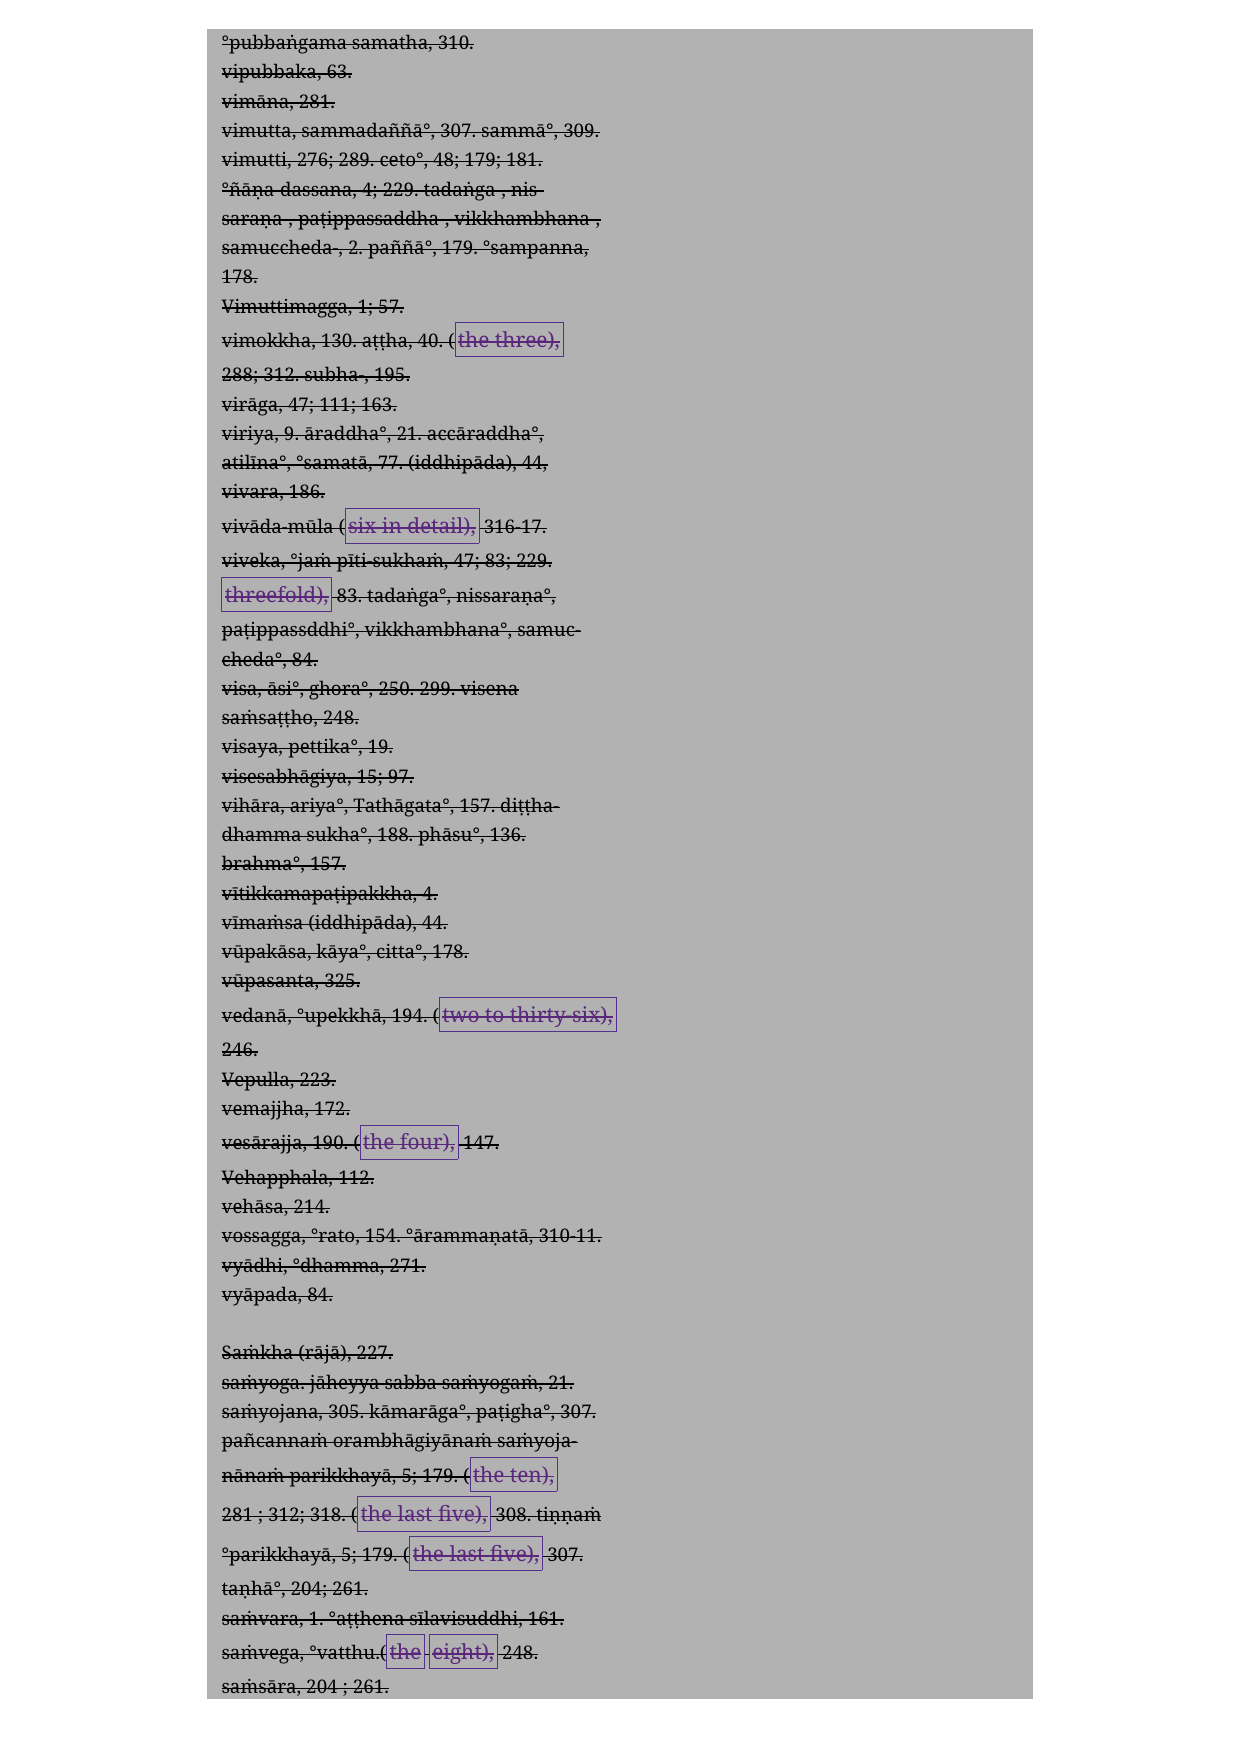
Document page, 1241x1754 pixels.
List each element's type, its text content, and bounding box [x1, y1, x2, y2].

text dhamma sukha°, 188. phāsu°, 136. [207, 821, 1033, 847]
text nānaṁ parikkhayā, 5; 179. ( [207, 1457, 470, 1491]
text the last five), [410, 1537, 542, 1570]
text 307. [543, 1536, 1033, 1570]
text taṇhā°, 204; 261. [207, 1576, 1033, 1601]
text cheda°, 84. [207, 646, 1033, 671]
text two to thirty-six), [440, 998, 616, 1031]
text vivāda-mūla ( [207, 508, 345, 543]
text saṁyoga. jāheyya sabba saṁyogaṁ, 21. [207, 1369, 1033, 1394]
text the ten), [471, 1458, 557, 1491]
text °parikkhayā, 5; 179. ( [207, 1536, 409, 1570]
text pañcannaṁ orambhāgiyānaṁ saṁyoja- [207, 1427, 1033, 1453]
text six in detail), [346, 509, 479, 543]
text 248. [498, 1634, 1033, 1668]
text vesārajja, 190. (the four), [207, 1124, 458, 1159]
text saṁsāra, 204 ; 261. [207, 1674, 1033, 1699]
text paṭippassddhi°, vikkhambhana°, samuc- [207, 617, 1033, 642]
text vūpasanta, 325. [207, 968, 1033, 993]
text 308. tiṇṇaṁ [491, 1496, 1033, 1531]
text 281 ; 312; 318. ( [207, 1496, 357, 1531]
text vimutti, 276; 289. ceto°, 48; 179; 181. [207, 147, 1033, 172]
text 83. tadaṅga°, nissaraṇa°, [332, 577, 1033, 611]
text virāga, 47; 111; 163. [207, 391, 1033, 417]
text vedanā, °upekkhā, 194. ( [207, 997, 439, 1032]
text Vimuttimagga, 1; 57. [207, 293, 1033, 318]
text viriya, 9. āraddha°, 21. accāraddha°, [207, 420, 1033, 446]
text vossagga, °rato, 154. °ārammaṇatā, 310-11. [207, 1223, 1033, 1248]
text visaya, pettika°, 19. [207, 734, 1033, 759]
text vimāna, 281. [207, 88, 1033, 113]
text saṁvara, 1. °aṭṭhena sīlavisuddhi, 161. [207, 1605, 1033, 1630]
text [558, 1457, 1033, 1491]
text vyāpada, 84. [207, 1281, 1033, 1307]
text 147. [459, 1124, 1033, 1159]
text vītikkamapaṭipakkha, 4. [207, 880, 1033, 906]
text threefold), [222, 578, 331, 611]
text vimokkha, 130. aṭṭha, 40. ( [207, 322, 455, 357]
text vipubbaka, 63. [207, 59, 1033, 84]
text visesabhāgiya, 15; 97. [207, 763, 1033, 788]
text viveka, °jaṁ pīti-sukhaṁ, 47; 83; 229. [207, 548, 1033, 573]
text saṁyojana, 305. kāmarāga°, paṭigha°, 307. [207, 1398, 1033, 1424]
text vūpakāsa, kāya°, citta°, 178. [207, 938, 1033, 964]
text Vehapphala, 112. [207, 1164, 1033, 1189]
text the three), [456, 323, 563, 356]
text °ñāṇa-dassana, 4; 229. tadaṅga-, nis- [207, 176, 1033, 201]
text visa, āsi°, ghora°, 250. 299. visena [207, 675, 1033, 701]
text eight), [430, 1635, 497, 1668]
text vīmaṁsa (iddhipāda), 44. [207, 909, 1033, 935]
text Vepulla, 223. [207, 1066, 1033, 1091]
text 288; 312. subha-, 195. [207, 362, 1033, 387]
text brahma°, 157. [207, 851, 1033, 876]
text 246. [207, 1037, 1033, 1062]
text 316-17. [480, 508, 1033, 543]
text saṁvega, °vatthu.( [207, 1634, 386, 1668]
text Saṁkha (rājā), 227. [207, 1340, 1033, 1365]
text 178. [207, 264, 1033, 289]
text [617, 997, 1033, 1032]
text samuccheda-, 2. paññā°, 179. °sampanna, [207, 234, 1033, 260]
text vyādhi, °dhamma, 271. [207, 1252, 1033, 1277]
text vehāsa, 214. [207, 1193, 1033, 1219]
text vemajjha, 172. [207, 1095, 1033, 1121]
text vihāra, ariya°, Tathāgata°, 157. diṭṭha- [207, 792, 1033, 818]
text [564, 322, 1033, 357]
text the [387, 1635, 424, 1668]
text vimutta, sammadaññā°, 307. sammā°, 309. [207, 117, 1033, 143]
text °pubbaṅgama samatha, 310. [207, 29, 1033, 55]
text saṁsaṭṭho, 248. [207, 704, 1033, 730]
text atilīna°, °samatā, 77. (iddhipāda), 44, [207, 449, 1033, 475]
text vivara, 186. [207, 479, 1033, 504]
text saraṇa-, paṭippassaddha-, vikkhambhana-, [207, 205, 1033, 231]
text the last five), [358, 1497, 490, 1531]
